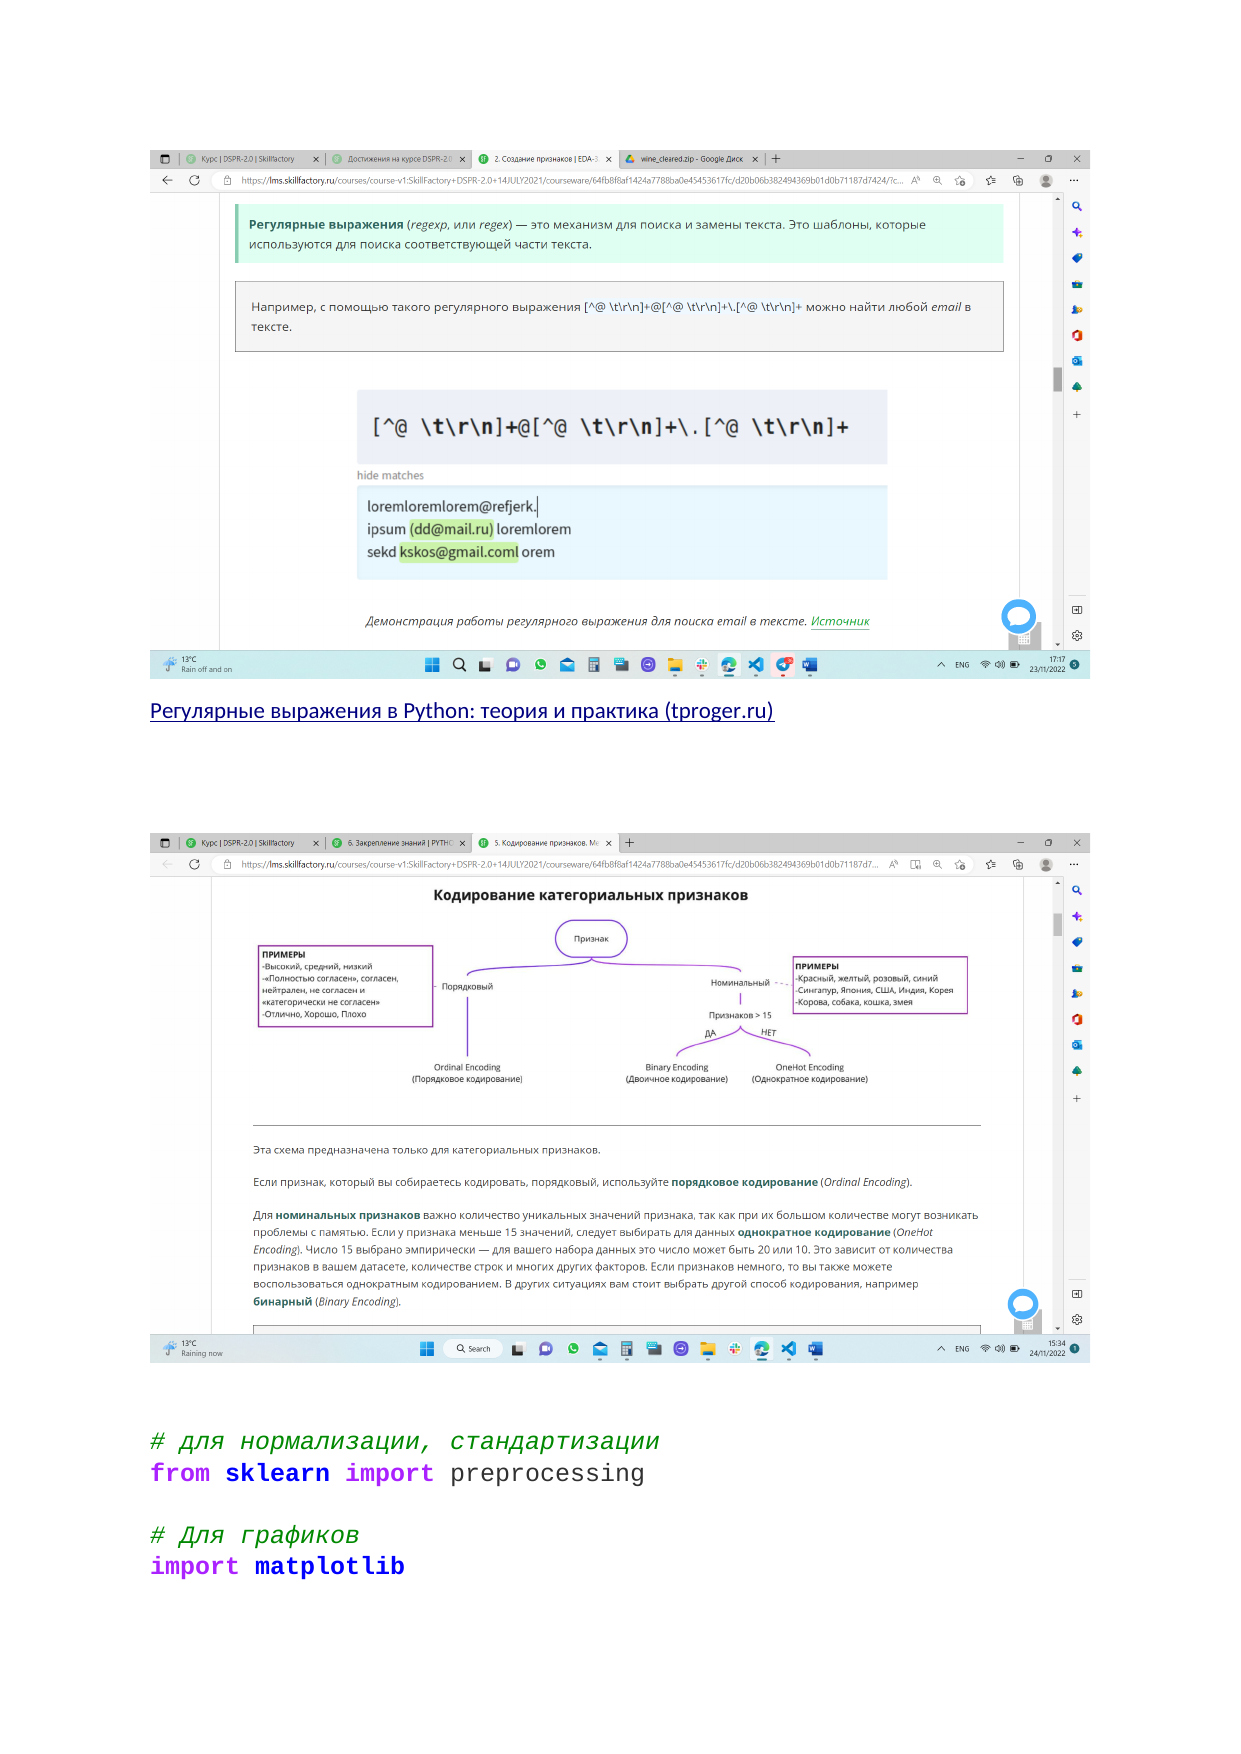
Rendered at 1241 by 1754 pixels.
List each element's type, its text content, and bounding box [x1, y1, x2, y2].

text # для нормализации, стандартизации [150, 1426, 1090, 1457]
text import matplotlib [150, 1551, 1090, 1582]
text from sklearn import preprocessing [150, 1457, 1090, 1488]
text Регулярные выражения в Python: теория и практика (tproger.ru) [150, 697, 1090, 724]
text # Для графиков [150, 1520, 1090, 1551]
